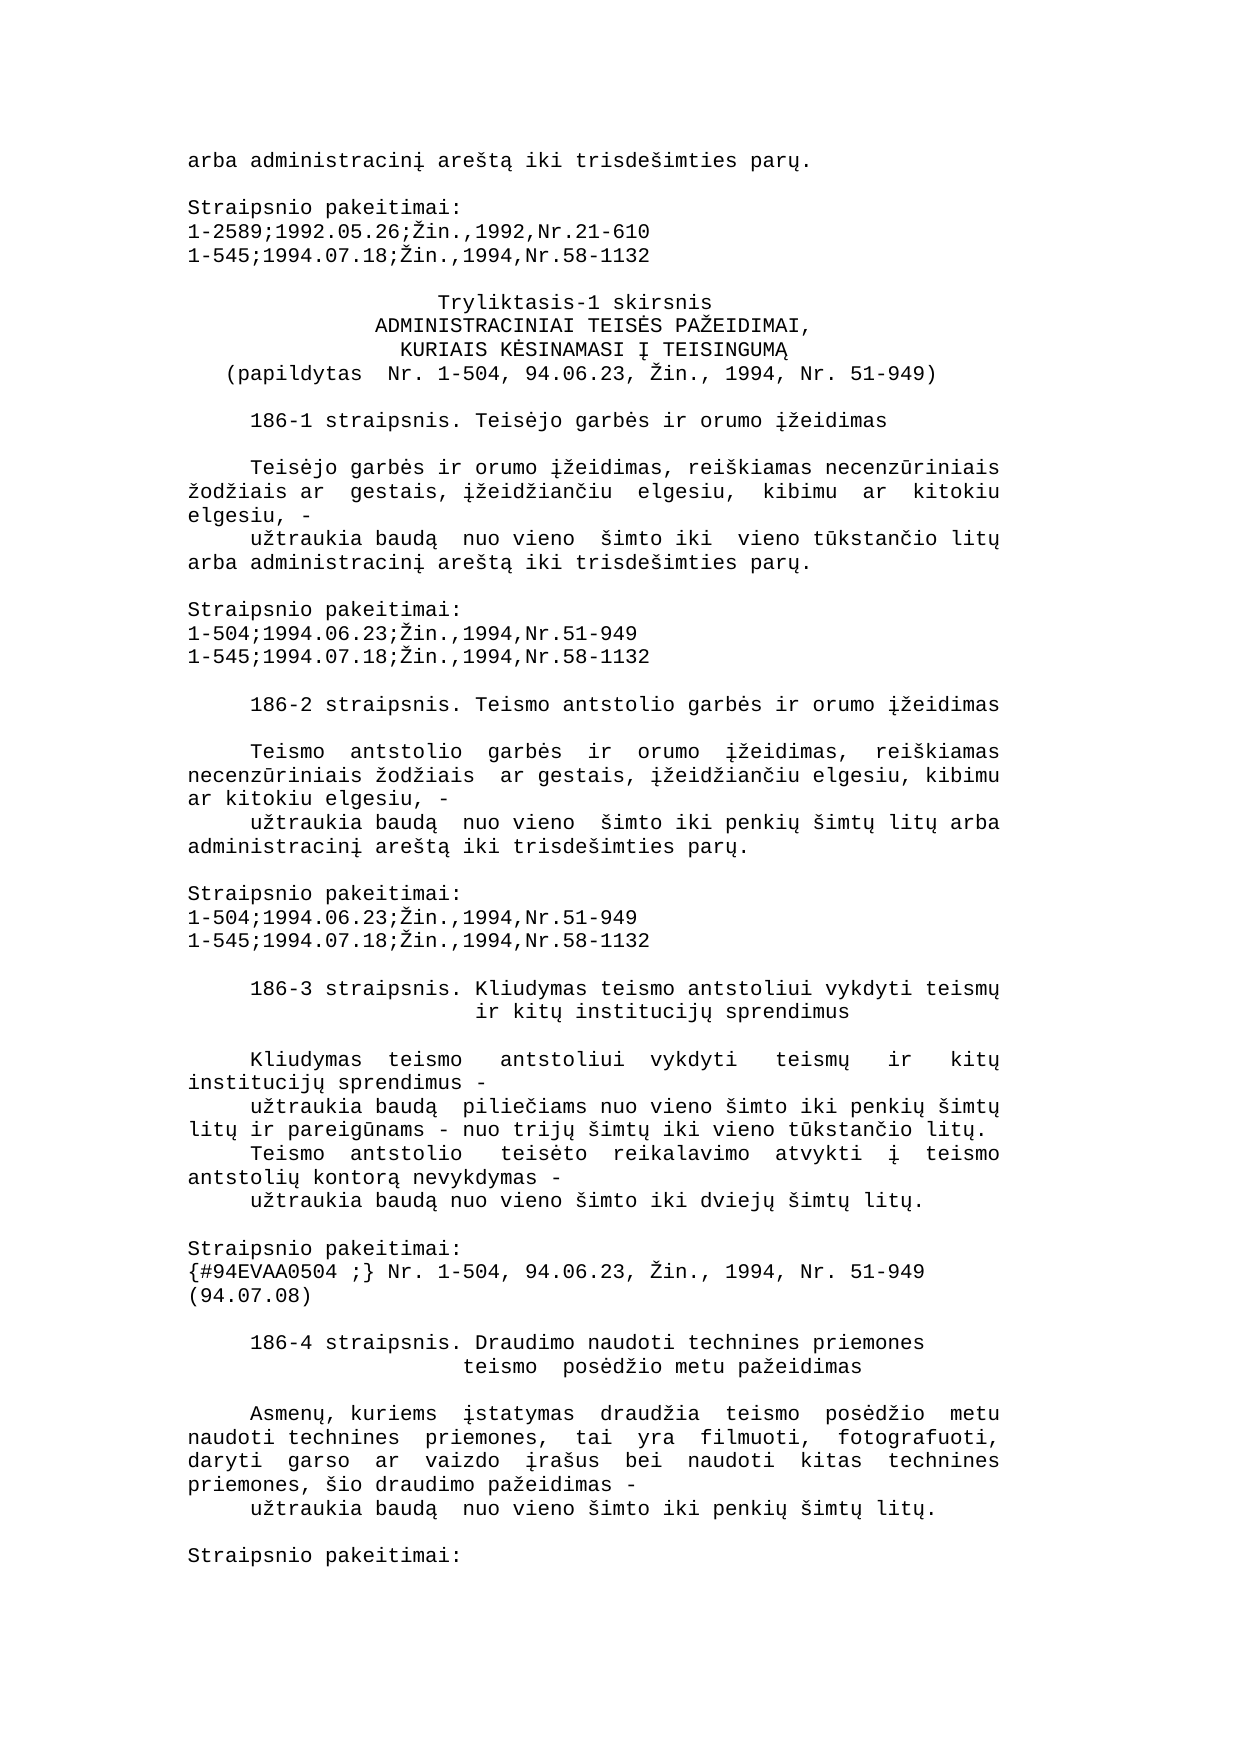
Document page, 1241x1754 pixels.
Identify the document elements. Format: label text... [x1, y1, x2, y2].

text ADMINISTRACINIAI TEISĖS PAŽEIDIMAI, [187, 316, 1053, 339]
text arba administracinį areštą iki trisdešimties parų. [187, 552, 1053, 576]
text Asmenų, kuriems įstatymas draudžia teismo posėdžio metu [187, 1403, 1053, 1427]
text užtraukia baudą nuo vieno šimto iki penkių šimtų litų. [187, 1498, 1053, 1521]
text užtraukia baudą nuo vieno šimto iki vieno tūkstančio litų [187, 528, 1053, 552]
text {#94EVAA0504 ;} Nr. 1-504, 94.06.23, Žin., 1994, Nr. 51-949 (94.07.08) [187, 1261, 1053, 1309]
text elgesiu, - [187, 505, 1053, 528]
text Tryliktasis-1 skirsnis [187, 292, 1053, 316]
text arba administracinį areštą iki trisdešimties parų. [187, 150, 1053, 174]
text Straipsnio pakeitimai: [187, 599, 1053, 623]
text 186-4 straipsnis. Draudimo naudoti technines priemones [187, 1332, 1053, 1356]
text 1-504;1994.06.23;Žin.,1994,Nr.51-949 [187, 623, 1053, 647]
text Straipsnio pakeitimai: [187, 197, 1053, 221]
text Teismo antstolio garbės ir orumo įžeidimas, reiškiamas [187, 741, 1053, 765]
text užtraukia baudą piliečiams nuo vieno šimto iki penkių šimtų [187, 1096, 1053, 1119]
text 186-2 straipsnis. Teismo antstolio garbės ir orumo įžeidimas [187, 694, 1053, 717]
text antstolių kontorą nevykdymas - [187, 1167, 1053, 1190]
text naudoti technines priemones, tai yra filmuoti, fotografuoti, [187, 1427, 1053, 1451]
text Teisėjo garbės ir orumo įžeidimas, reiškiamas necenzūriniais [187, 457, 1053, 481]
text žodžiais ar gestais, įžeidžiančiu elgesiu, kibimu ar kitokiu [187, 481, 1053, 505]
text 1-2589;1992.05.26;Žin.,1992,Nr.21-610 [187, 221, 1053, 244]
text 186-3 straipsnis. Kliudymas teismo antstoliui vykdyti teismų [187, 978, 1053, 1001]
text 186-1 straipsnis. Teisėjo garbės ir orumo įžeidimas [187, 410, 1053, 434]
text Straipsnio pakeitimai: [187, 883, 1053, 907]
text KURIAIS KĖSINAMASI Į TEISINGUMĄ [187, 339, 1053, 363]
text administracinį areštą iki trisdešimties parų. [187, 836, 1053, 859]
text ar kitokiu elgesiu, - [187, 788, 1053, 812]
text 1-545;1994.07.18;Žin.,1994,Nr.58-1132 [187, 647, 1053, 670]
text Kliudymas teismo antstoliui vykdyti teismų ir kitų [187, 1048, 1053, 1072]
text priemones, šio draudimo pažeidimas - [187, 1474, 1053, 1498]
text litų ir pareigūnams - nuo trijų šimtų iki vieno tūkstančio litų. [187, 1119, 1053, 1143]
text ir kitų institucijų sprendimus [187, 1001, 1053, 1025]
text 1-504;1994.06.23;Žin.,1994,Nr.51-949 [187, 907, 1053, 930]
text 1-545;1994.07.18;Žin.,1994,Nr.58-1132 [187, 930, 1053, 954]
text 1-545;1994.07.18;Žin.,1994,Nr.58-1132 [187, 244, 1053, 268]
text Straipsnio pakeitimai: [187, 1238, 1053, 1261]
text daryti garso ar vaizdo įrašus bei naudoti kitas technines [187, 1451, 1053, 1474]
text institucijų sprendimus - [187, 1072, 1053, 1096]
text necenzūriniais žodžiais ar gestais, įžeidžiančiu elgesiu, kibimu [187, 765, 1053, 788]
text užtraukia baudą nuo vieno šimto iki penkių šimtų litų arba [187, 812, 1053, 836]
text teismo posėdžio metu pažeidimas [187, 1356, 1053, 1379]
text užtraukia baudą nuo vieno šimto iki dviejų šimtų litų. [187, 1190, 1053, 1214]
text (papildytas Nr. 1-504, 94.06.23, Žin., 1994, Nr. 51-949) [187, 363, 1053, 386]
text Straipsnio pakeitimai: [187, 1545, 1053, 1569]
text Teismo antstolio teisėto reikalavimo atvykti į teismo [187, 1143, 1053, 1167]
